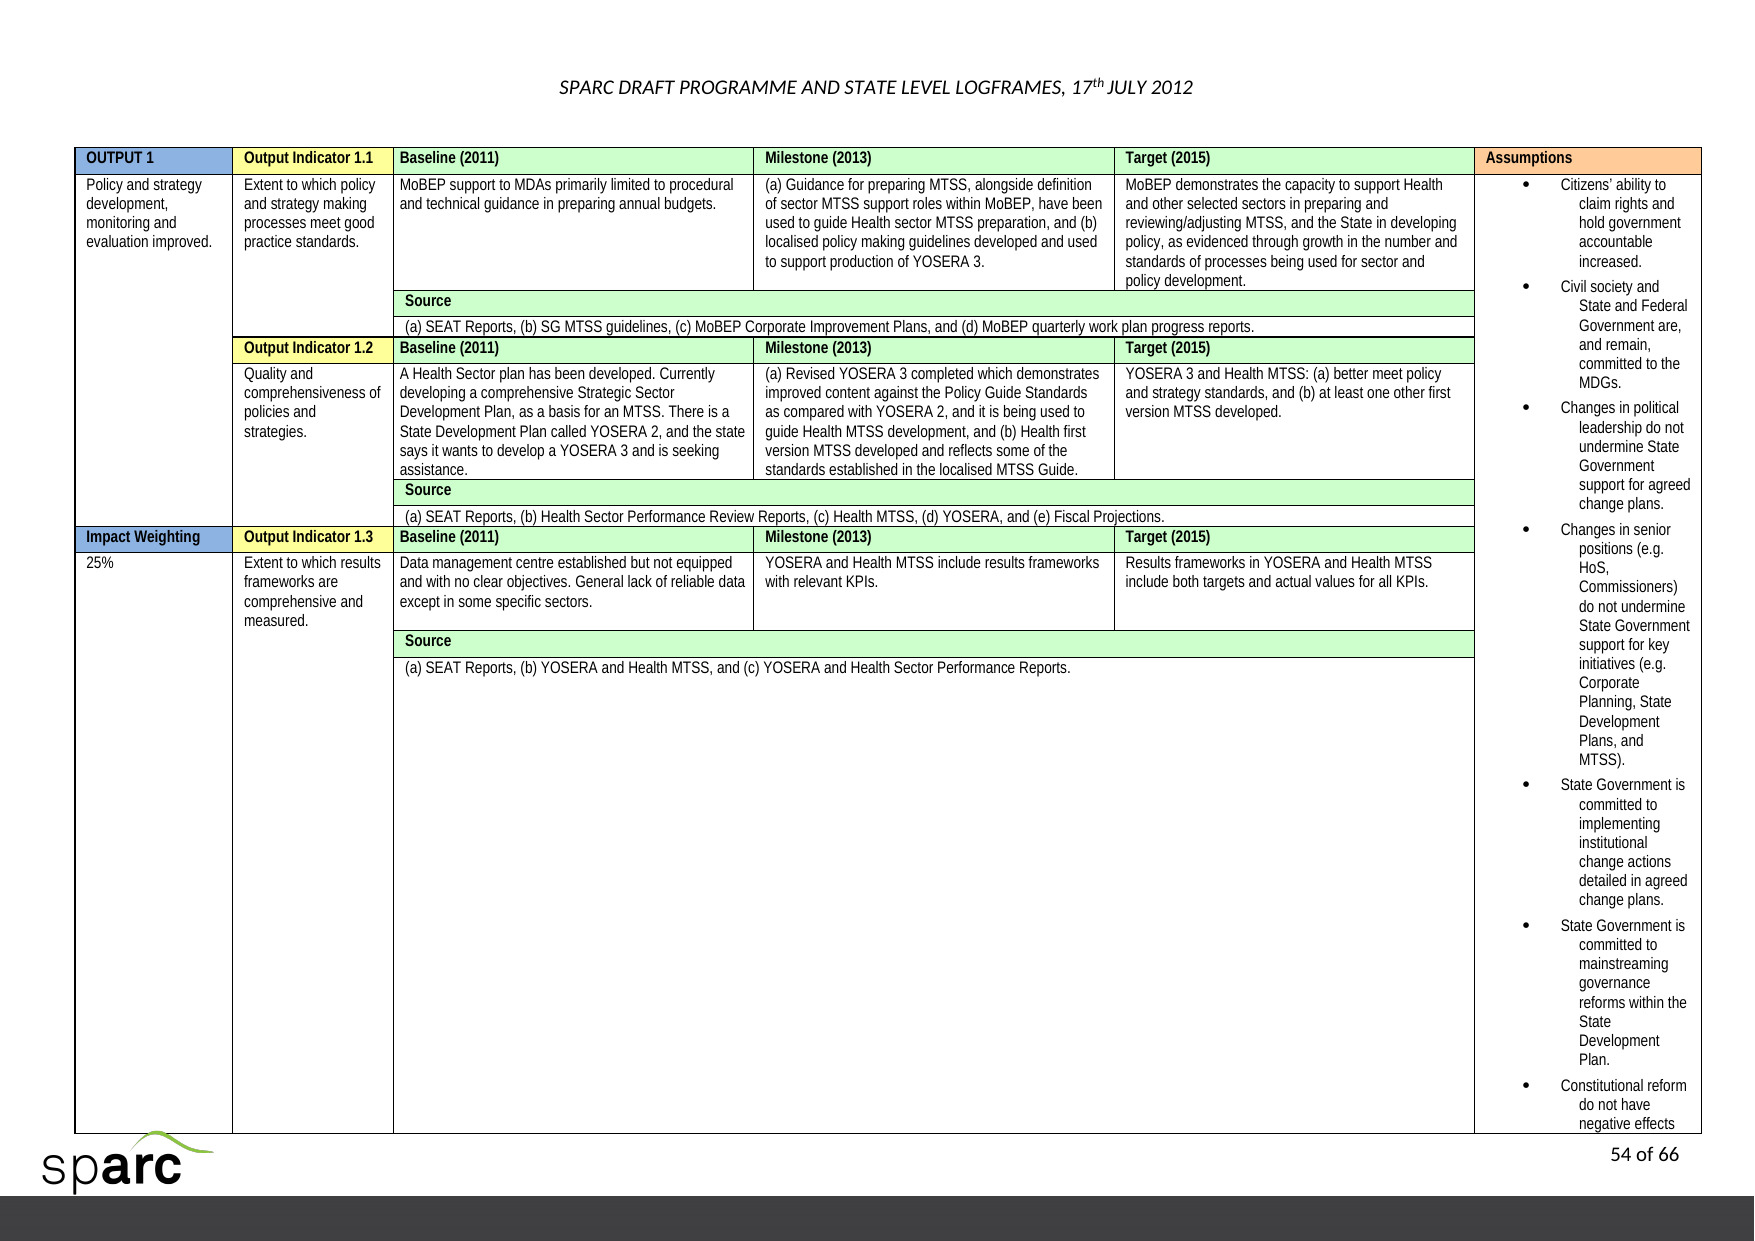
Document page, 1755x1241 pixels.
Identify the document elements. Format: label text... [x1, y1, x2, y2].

table_cell (a) Guidance for preparing MTSS, alongside definition of sector MTSS support roles within MoBEP, have been used to guide Health sector MTSS preparation, and (b) localised policy making guidelines developed and used to support production of YOSERA 3. [754, 175, 1114, 290]
table_header OUTPUT 1 [76, 148, 232, 174]
table_cell Data management centre established but not equipped and with no clear objectives. General lack of reliable data except in some specific sectors. [394, 553, 753, 630]
table_cell MoBEP demonstrates the capacity to support Health and other selected sectors in preparing and reviewing/adjusting MTSS, and the State in developing policy, as evidenced through growth in the number and standards of processes being used for sector and policy development. [1115, 175, 1474, 290]
table_cell Extent to which policy and strategy making processes meet good practice standards. [233, 175, 393, 336]
table_cell Results frameworks in YOSERA and Health MTSS include both targets and actual values for all KPIs. [1115, 553, 1474, 630]
table_cell Milestone (2013) [754, 338, 1114, 363]
table_cell (a) SEAT Reports, (b) Health Sector Performance Review Reports, (c) Health MTSS, (d) YOSERA, and (e) Fiscal Projections. [394, 506, 1474, 526]
table_cell (a) Revised YOSERA 3 completed which demonstrates improved content against the Policy Guide Standards as compared with YOSERA 2, and it is being used to guide Health MTSS development, and (b) Health first version MTSS developed and reflects some of the standards established in the localised MTSS Guide. [754, 364, 1114, 479]
table_header Output Indicator 1.1 [233, 148, 393, 174]
table_cell (a) SEAT Reports, (b) SG MTSS guidelines, (c) MoBEP Corporate Improvement Plans, and (d) MoBEP quarterly work plan progress reports. [394, 317, 1474, 336]
table_header Assumptions [1475, 148, 1701, 174]
table_cell Source [394, 631, 1474, 657]
table_header Milestone (2013) [754, 148, 1114, 174]
table_cell A Health Sector plan has been developed. Currently developing a comprehensive Strategic Sector Development Plan, as a basis for an MTSS. There is a State Development Plan called YOSERA 2, and the state says it wants to develop a YOSERA 3 and is seeking assistance. [394, 364, 753, 479]
table_cell Baseline (2011) [394, 338, 753, 363]
table_cell Citizens’ ability to claim rights and hold government accountable increased. Civil society and State and Federal Government are, and remain, committed to the MDGs. Changes in political leadership do not undermine State Government support for agreed change plans. Changes in senior positions (e.g. HoS, Commissioners) do not undermine State Government support for key initiatives (e.g. Corporate Planning, State Development Plans, and MTSS). State Government is committed to implementing institutional change actions detailed in agreed change plans. State Government is committed to mainstreaming governance reforms within the State Development Plan. Constitutional reform do not have negative effects [1475, 175, 1701, 1133]
table_header Baseline (2011) [394, 148, 753, 174]
table_cell Source [394, 480, 1474, 505]
table_cell Impact Weighting [76, 527, 232, 552]
table_cell (a) SEAT Reports, (b) YOSERA and Health MTSS, and (c) YOSERA and Health Sector Performance Reports. [394, 658, 1474, 1133]
table_cell Source [394, 291, 1474, 316]
table_cell YOSERA and Health MTSS include results frameworks with relevant KPIs. [754, 553, 1114, 630]
table_cell YOSERA 3 and Health MTSS: (a) better meet policy and strategy standards, and (b) at least one other first version MTSS developed. [1115, 364, 1474, 479]
table_cell 25% [76, 553, 232, 1133]
table_cell MoBEP support to MDAs primarily limited to procedural and technical guidance in preparing annual budgets. [394, 175, 753, 290]
table_cell Milestone (2013) [754, 527, 1114, 552]
table_cell Baseline (2011) [394, 527, 753, 552]
table_cell Quality and comprehensiveness of policies and strategies. [233, 364, 393, 526]
table_cell Policy and strategy development, monitoring and evaluation improved. [76, 175, 232, 526]
table_cell Output Indicator 1.2 [233, 338, 393, 363]
table_cell Output Indicator 1.3 [233, 527, 393, 552]
table_cell Target (2015) [1115, 527, 1474, 552]
table_cell Extent to which results frameworks are comprehensive and measured. [233, 553, 393, 1133]
table_cell Target (2015) [1115, 338, 1474, 363]
table_header Target (2015) [1115, 148, 1474, 174]
